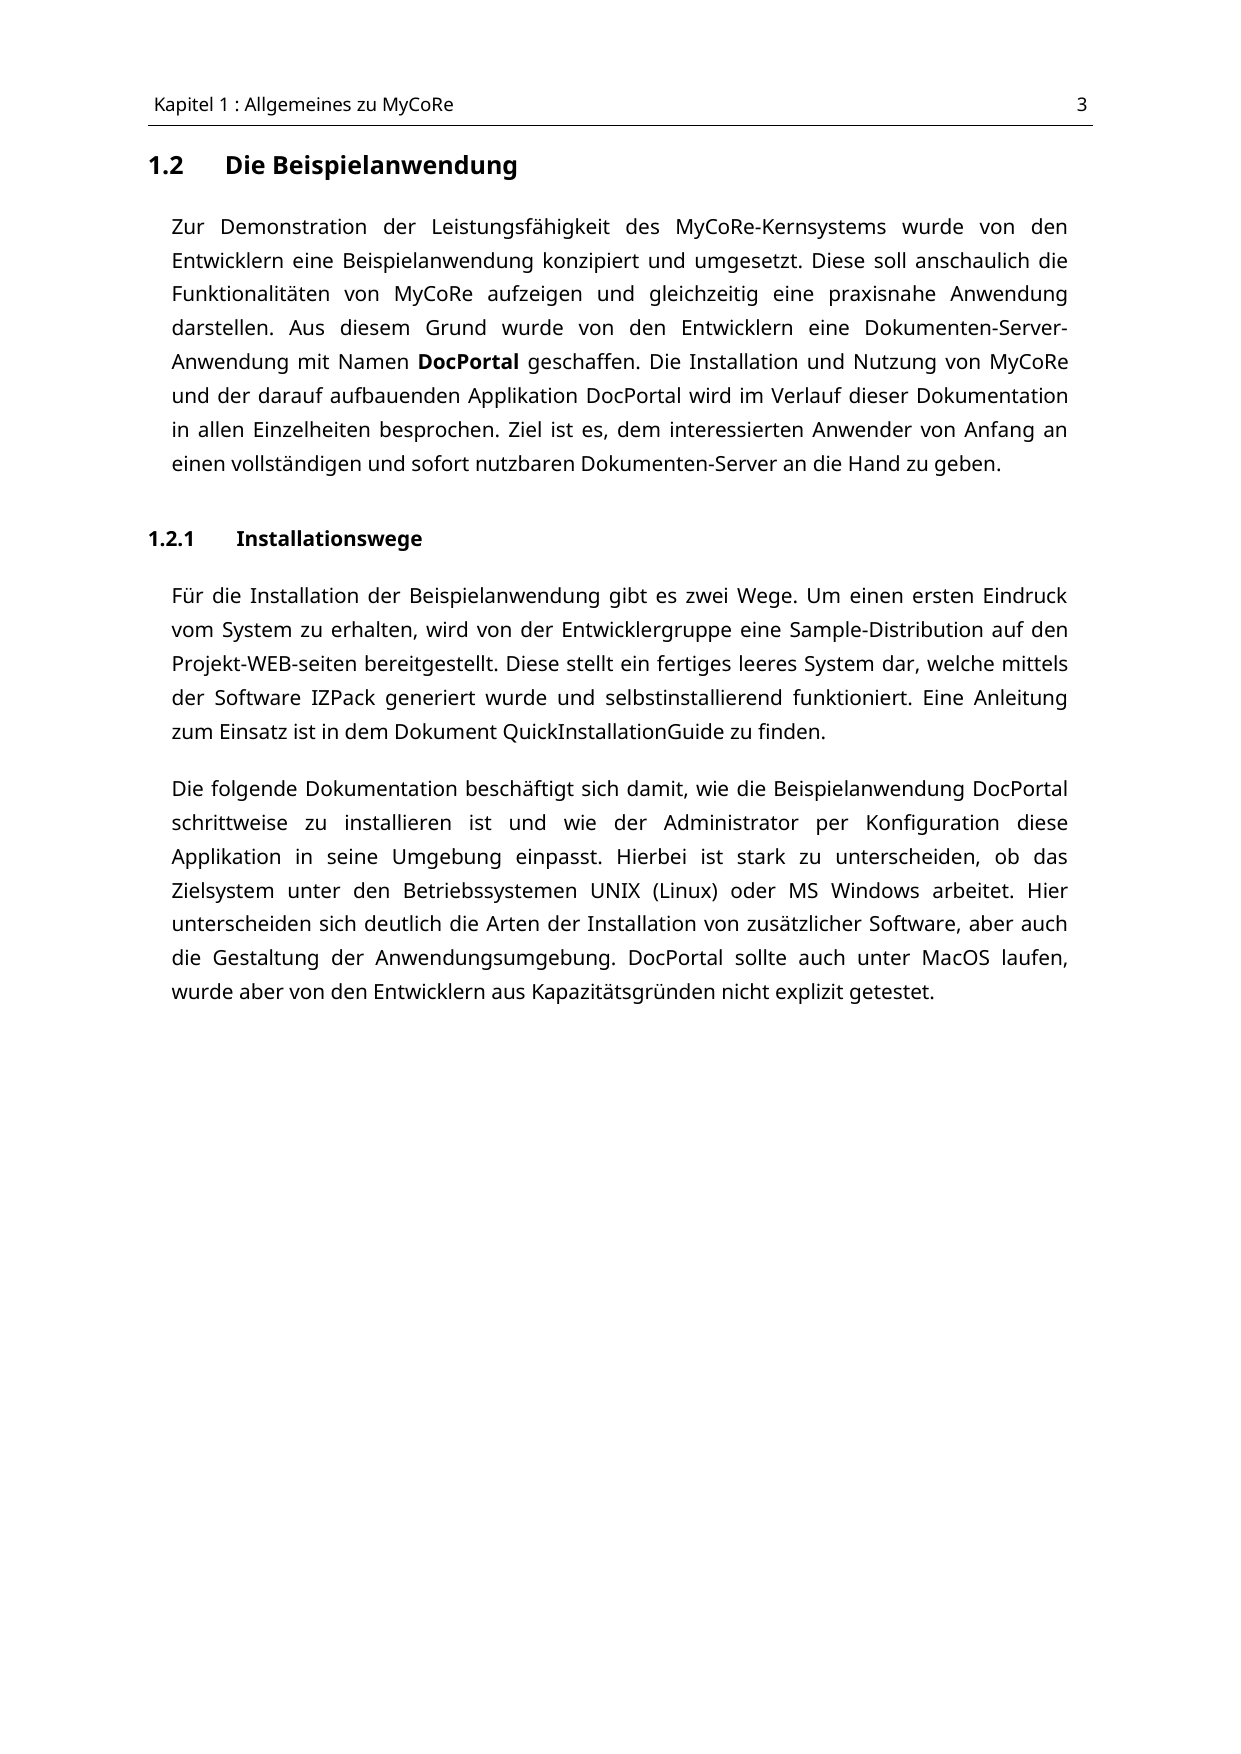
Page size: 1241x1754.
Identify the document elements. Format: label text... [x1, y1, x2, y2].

text Die folgende Dokumentation beschäftigt sich damit, wie die Beispielanwendung DocPortal schrittweise zu installieren ist und wie der Administrator per Konfiguration diese Applikation in seine Umgebung einpasst. Hierbei ist stark zu unterscheiden, ob das Zielsystem unter den Betriebssystemen UNIX (Linux) oder MS Windows arbeitet. Hier unterscheiden sich deutlich die Arten der Installation von zusätzlicher Software, aber auch die Gestaltung der Anwendungsumgebung. DocPortal sollte auch unter MacOS laufen, wurde aber von den Entwicklern aus Kapazitätsgründen nicht explizit getestet. [171, 774, 1069, 1006]
text Für die Installation der Beispielanwendung gibt es zwei Wege. Um einen ersten Eindruck vom System zu erhalten, wird von der Entwicklergruppe eine Sample-Distribution auf den Projekt-WEB-seiten bereitgestellt. Diese stellt ein fertiges leeres System dar, welche mittels der Software IZPack generiert wurde und selbstinstallierend funktioniert. Eine Anleitung zum Einsatz ist in dem Dokument QuickInstallationGuide zu finden. [171, 581, 1069, 745]
subtitle Installationswege [148, 524, 1092, 552]
subtitle Die Beispielanwendung [148, 148, 1092, 182]
text Zur Demonstration der Leistungsfähigkeit des MyCoRe-Kernsystems wurde von den Entwicklern eine Beispielanwendung konzipiert und umgesetzt. Diese soll anschaulich die Funktionalitäten von MyCoRe aufzeigen und gleichzeitig eine praxisnahe Anwendung darstellen. Aus diesem Grund wurde von den Entwicklern eine Dokumenten-Server-Anwendung mit Namen DocPortal geschaffen. Die Installation und Nutzung von MyCoRe und der darauf aufbauenden Applikation DocPortal wird im Verlauf dieser Dokumentation in allen Einzelheiten besprochen. Ziel ist es, dem interessierten Anwender von Anfang an einen vollständigen und sofort nutzbaren Dokumenten-Server an die Hand zu geben. [171, 212, 1069, 477]
